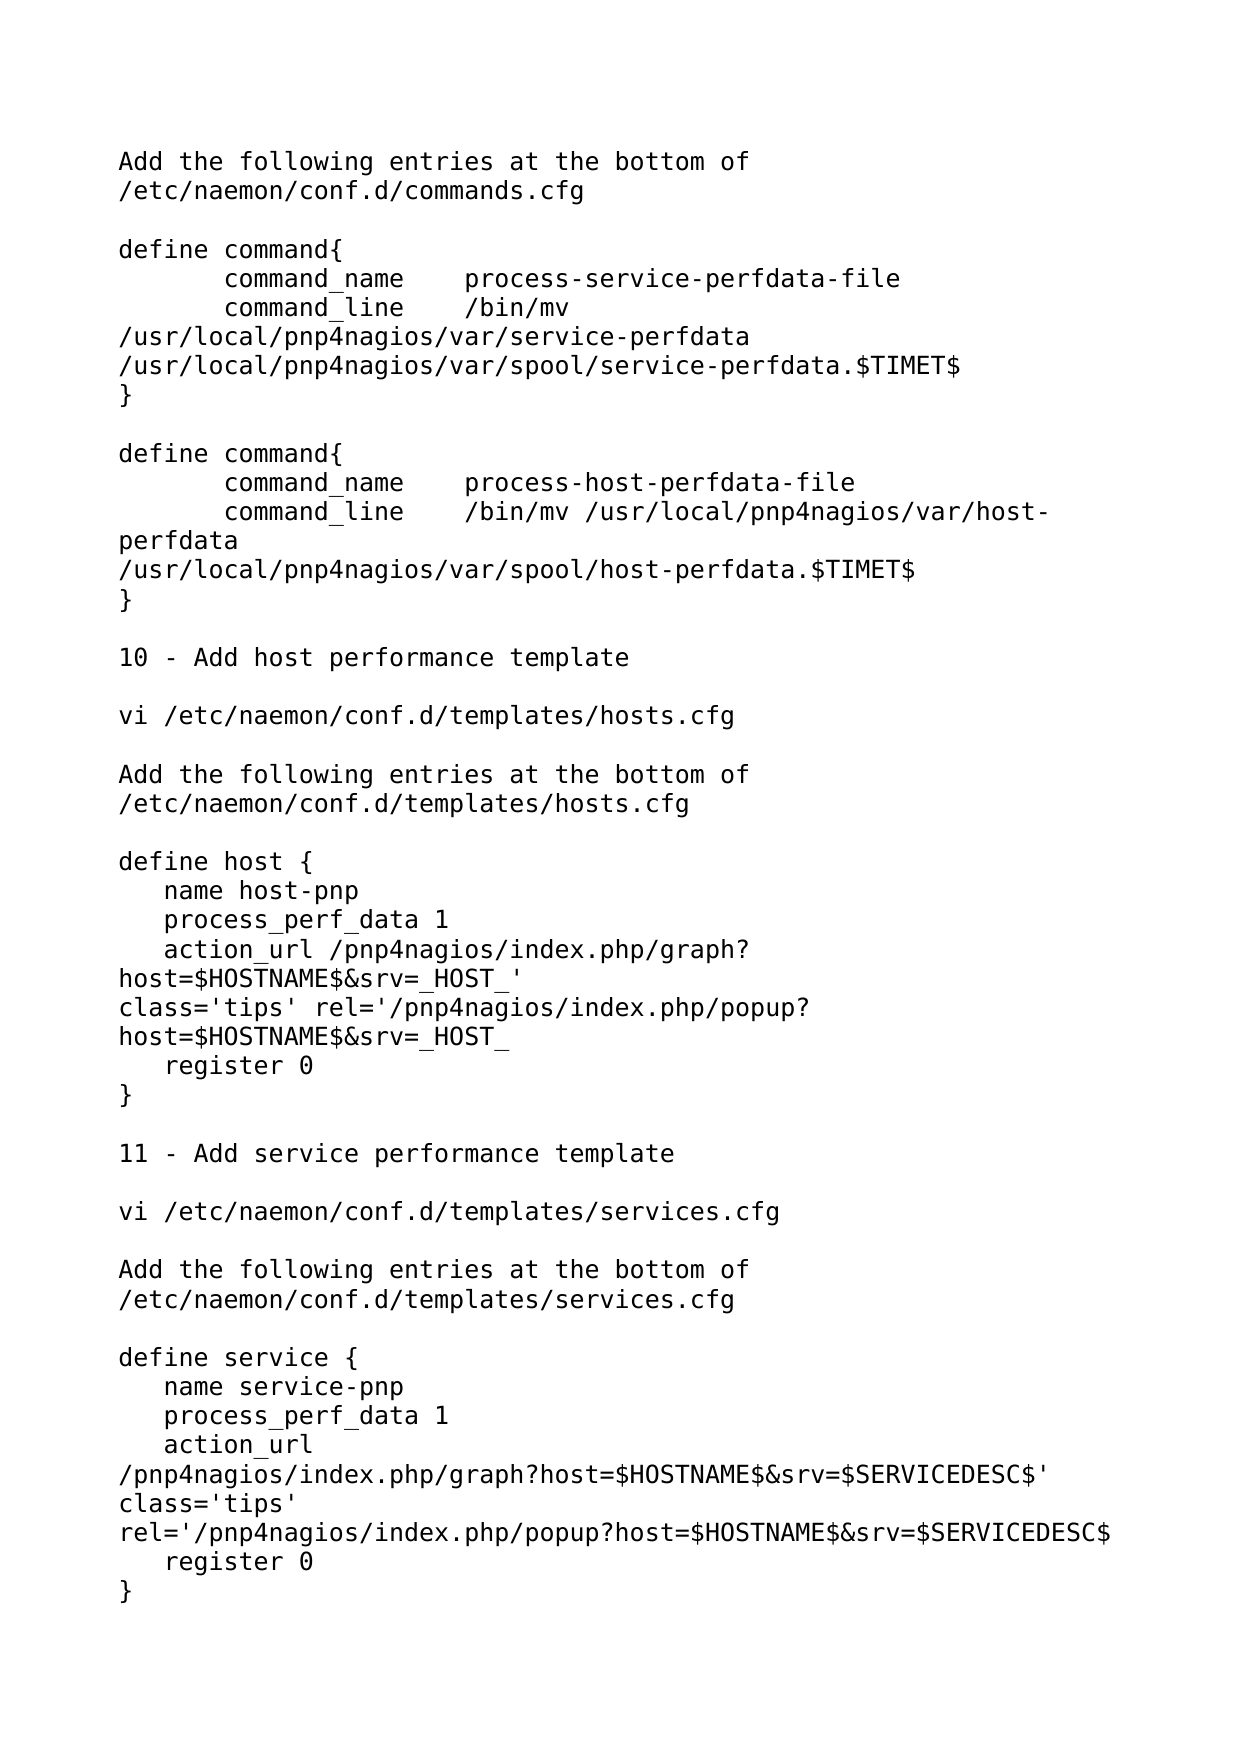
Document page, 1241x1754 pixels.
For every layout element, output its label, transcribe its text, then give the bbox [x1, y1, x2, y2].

text Add the following entries at the bottom of /etc/naemon/conf.d/commands.cfg define command{ command_name process-service-perfdata-file command_line /bin/mv /usr/local/pnp4nagios/var/service-perfdata /usr/local/pnp4nagios/var/spool/service-perfdata.$TIMET$ } define command{ command_name process-host-perfdata-file command_line /bin/mv /usr/local/pnp4nagios/var/host-perfdata /usr/local/pnp4nagios/var/spool/host-perfdata.$TIMET$ } 10 - Add host performance template vi /etc/naemon/conf.d/templates/hosts.cfg Add the following entries at the bottom of /etc/naemon/conf.d/templates/hosts.cfg define host { name host-pnp process_perf_data 1 action_url /pnp4nagios/index.php/graph?host=$HOSTNAME$&srv=_HOST_' class='tips' rel='/pnp4nagios/index.php/popup?host=$HOSTNAME$&srv=_HOST_ register 0 } 11 - Add service performance template vi /etc/naemon/conf.d/templates/services.cfg Add the following entries at the bottom of /etc/naemon/conf.d/templates/services.cfg define service { name service-pnp process_perf_data 1 action_url /pnp4nagios/index.php/graph?host=$HOSTNAME$&srv=$SERVICEDESC$' class='tips' rel='/pnp4nagios/index.php/popup?host=$HOSTNAME$&srv=$SERVICEDESC$ register 0 } [118, 118, 1122, 1606]
